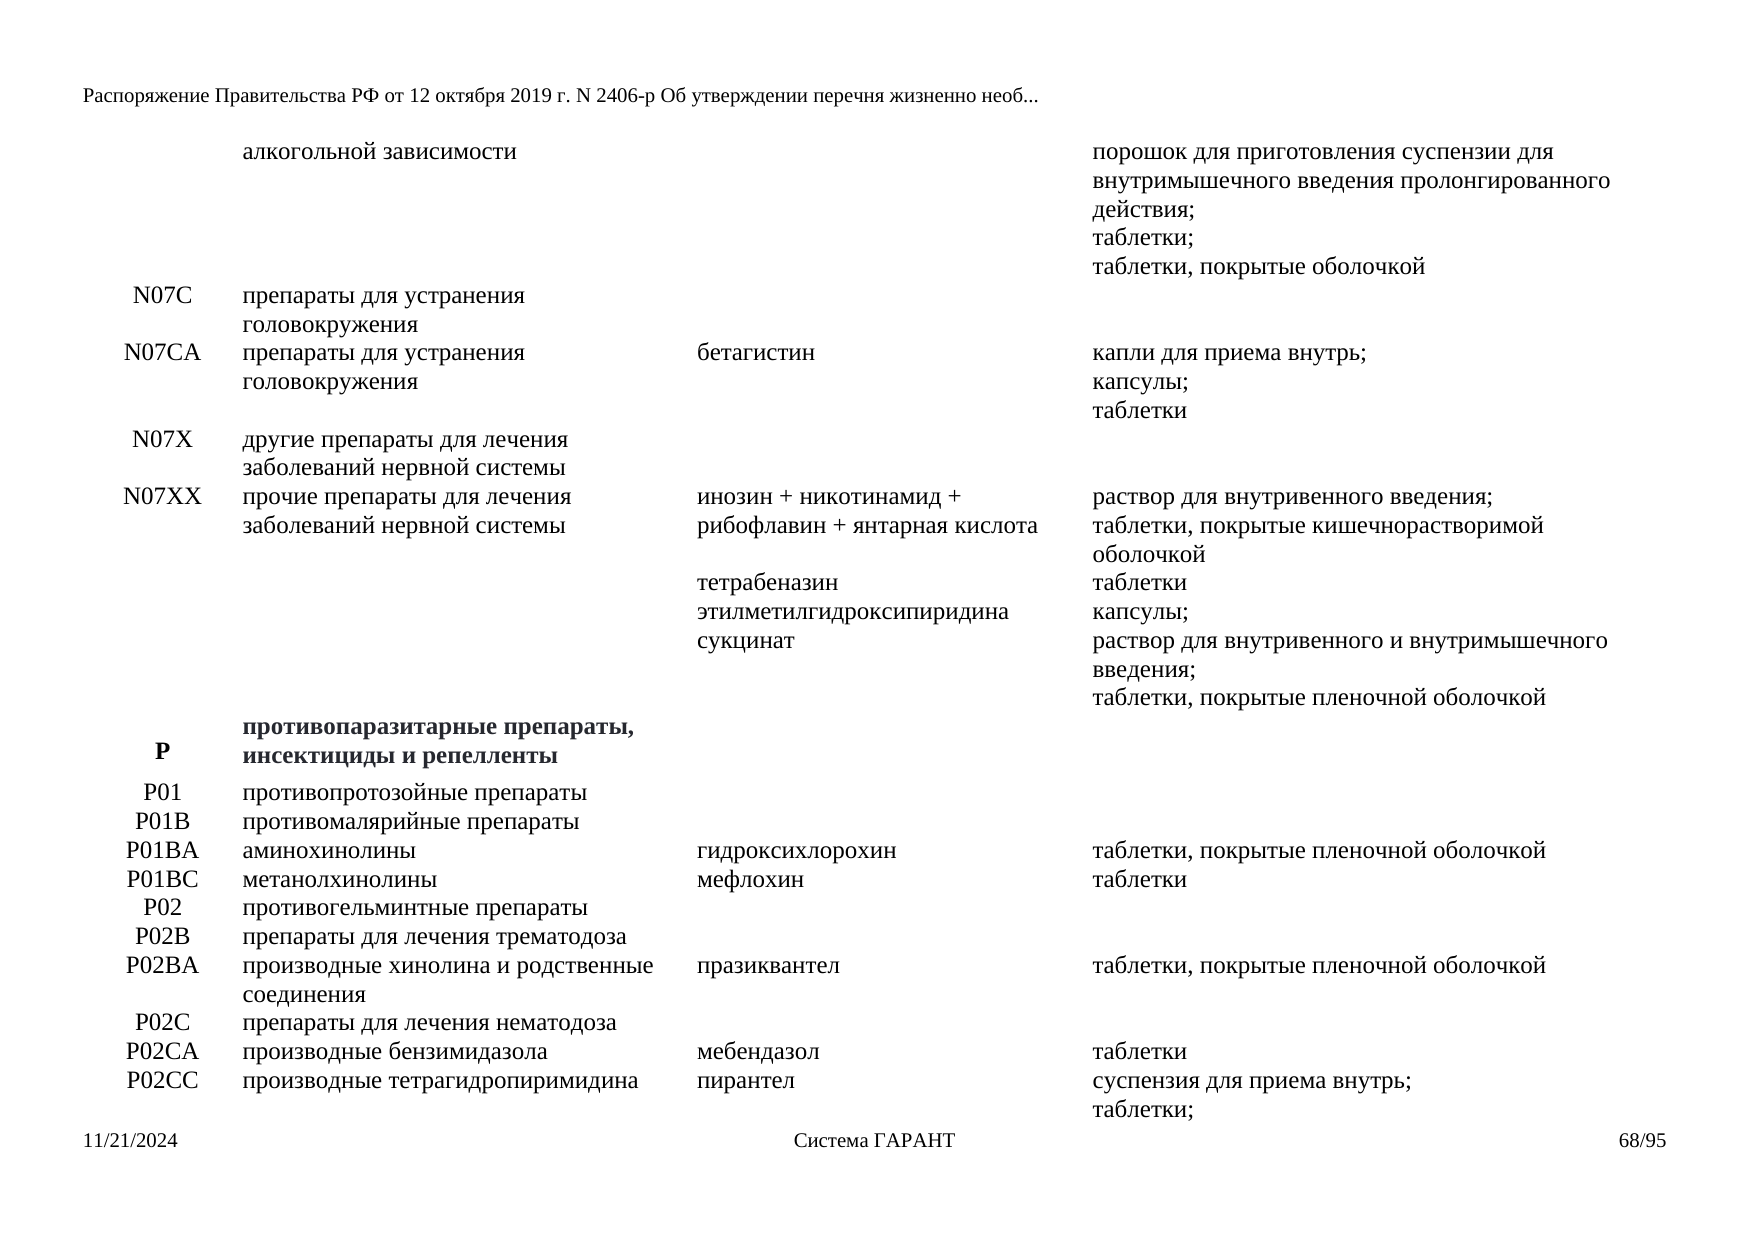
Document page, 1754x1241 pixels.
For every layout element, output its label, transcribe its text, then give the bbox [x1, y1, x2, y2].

table_cell порошок для приготовления суспензии для внутримышечного введения пролонгированного действия; таблетки; таблетки, покрытые оболочкой [1093, 136, 1659, 280]
table_header P [83, 711, 242, 777]
table_cell препараты для устранения головокружения [242, 338, 697, 424]
table_cell капли для приема внутрь; капсулы; таблетки [1093, 338, 1659, 424]
table_cell P02CC [83, 1065, 242, 1122]
table_cell Р02 [83, 893, 242, 921]
table_cell противогельминтные препараты [242, 893, 697, 921]
table_cell [1093, 424, 1659, 481]
table_cell N07CA [83, 338, 242, 424]
table_cell P01 [83, 778, 242, 806]
table_cell P02C [83, 1008, 242, 1036]
table_cell [1093, 921, 1659, 950]
table_cell производные хинолина и родственные соединения [242, 950, 697, 1007]
table_cell N07XX [83, 481, 242, 711]
table_cell [697, 424, 1092, 481]
table_cell таблетки, покрытые пленочной оболочкой [1093, 835, 1659, 864]
table_cell метанолхинолины [242, 864, 697, 892]
table_cell алкогольной зависимости [242, 136, 697, 280]
table_cell P01BA [83, 835, 242, 864]
table_cell [697, 136, 1092, 280]
table_cell капсулы; раствор для внутривенного и внутримышечного введения; таблетки, покрытые пленочной оболочкой [1093, 596, 1659, 711]
table_cell таблетки [1093, 568, 1659, 596]
table_cell раствор для внутривенного введения; таблетки, покрытые кишечнорастворимой оболочкой [1093, 481, 1659, 567]
table_cell этилметилгидроксипиридина сукцинат [697, 596, 1092, 711]
table_cell P01B [83, 806, 242, 835]
table_header противопаразитарные препараты, инсектициды и репелленты [242, 711, 697, 777]
table_cell производные бензимидазола [242, 1036, 697, 1065]
table_cell P01BC [83, 864, 242, 892]
table_cell мефлохин [697, 864, 1092, 892]
table_cell противопротозойные препараты [242, 778, 697, 806]
table_cell гидроксихлорохин [697, 835, 1092, 864]
table_cell мебендазол [697, 1036, 1092, 1065]
table_cell [697, 280, 1092, 337]
table_header [697, 711, 1092, 777]
table_cell бетагистин [697, 338, 1092, 424]
table_cell [1093, 806, 1659, 835]
table_cell [697, 893, 1092, 921]
table_cell [697, 778, 1092, 806]
table_cell инозин + никотинамид + рибофлавин + янтарная кислота [697, 481, 1092, 567]
table_cell [1093, 280, 1659, 337]
table_cell пирантел [697, 1065, 1092, 1122]
table_cell P02B [83, 921, 242, 950]
table_cell прочие препараты для лечения заболеваний нервной системы [242, 481, 697, 711]
table_cell препараты для лечения нематодоза [242, 1008, 697, 1036]
table_cell [83, 136, 242, 280]
table_cell тетрабеназин [697, 568, 1092, 596]
table_cell празиквантел [697, 950, 1092, 1007]
table_cell таблетки [1093, 864, 1659, 892]
table_cell N07X [83, 424, 242, 481]
table_cell [1093, 1008, 1659, 1036]
table_cell P02BA [83, 950, 242, 1007]
table_cell [697, 806, 1092, 835]
table_cell другие препараты для лечения заболеваний нервной системы [242, 424, 697, 481]
table_cell таблетки, покрытые пленочной оболочкой [1093, 950, 1659, 1007]
table_cell [1093, 778, 1659, 806]
table_cell [697, 921, 1092, 950]
table_cell препараты для устранения головокружения [242, 280, 697, 337]
table_cell [1093, 893, 1659, 921]
table_cell производные тетрагидропиримидина [242, 1065, 697, 1122]
table_cell N07C [83, 280, 242, 337]
table_cell противомалярийные препараты [242, 806, 697, 835]
table_cell [697, 1008, 1092, 1036]
table_cell P02CA [83, 1036, 242, 1065]
table_cell аминохинолины [242, 835, 697, 864]
table_cell таблетки [1093, 1036, 1659, 1065]
table_cell препараты для лечения трематодоза [242, 921, 697, 950]
table_cell суспензия для приема внутрь; таблетки; [1093, 1065, 1659, 1122]
table_header [1093, 711, 1659, 777]
